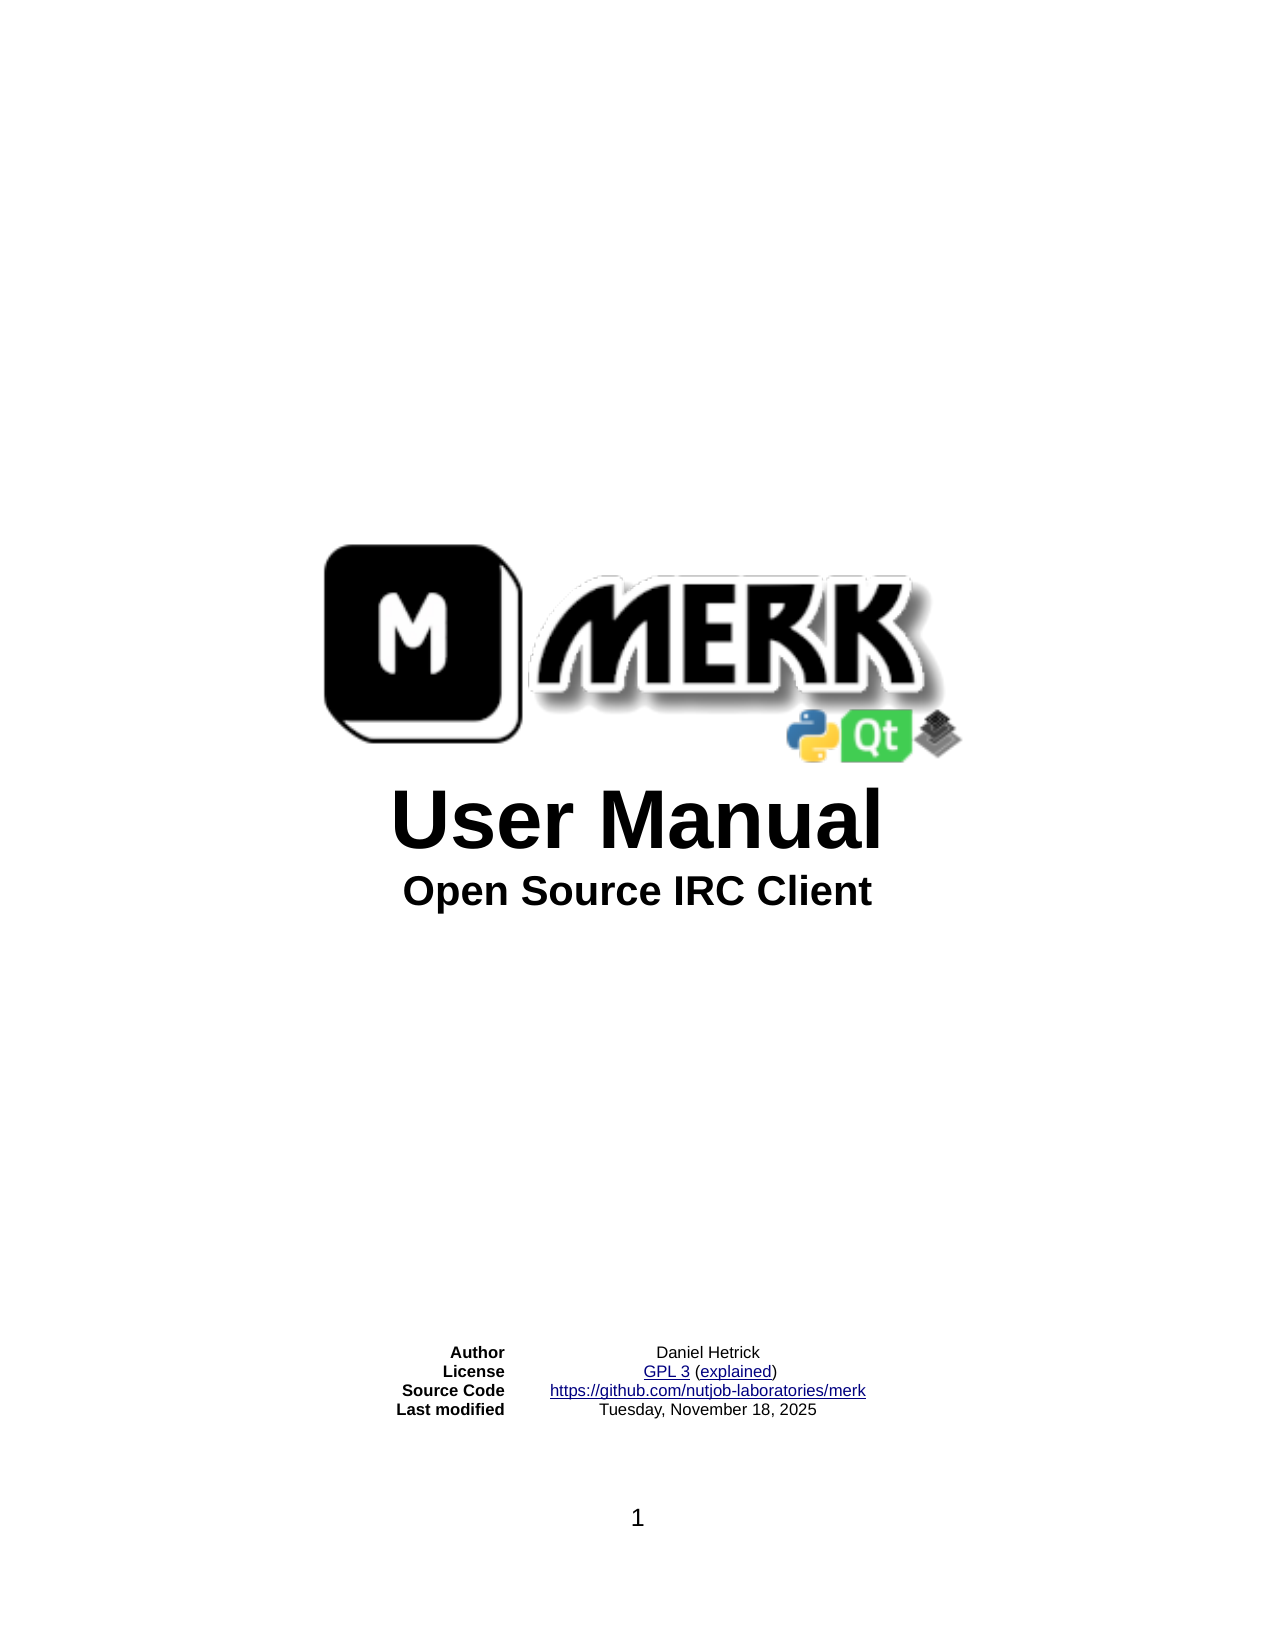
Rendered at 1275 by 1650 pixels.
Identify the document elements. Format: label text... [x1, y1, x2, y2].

text User Manual [118, 771, 1157, 866]
table_cell Last modified [378, 1400, 518, 1419]
text Open Source IRC Client [118, 866, 1157, 914]
table_header Daniel Hetrick [519, 1343, 897, 1362]
picture [304, 520, 971, 771]
table_cell Source Code [378, 1381, 518, 1400]
table_cell License [378, 1362, 518, 1381]
table_cell GPL 3 (explained) [519, 1362, 897, 1381]
table_cell Tuesday, November 18, 2025 [519, 1400, 897, 1419]
table_cell https://github.com/nutjob-laboratories/merk [519, 1381, 897, 1400]
table_header Author [378, 1343, 518, 1362]
